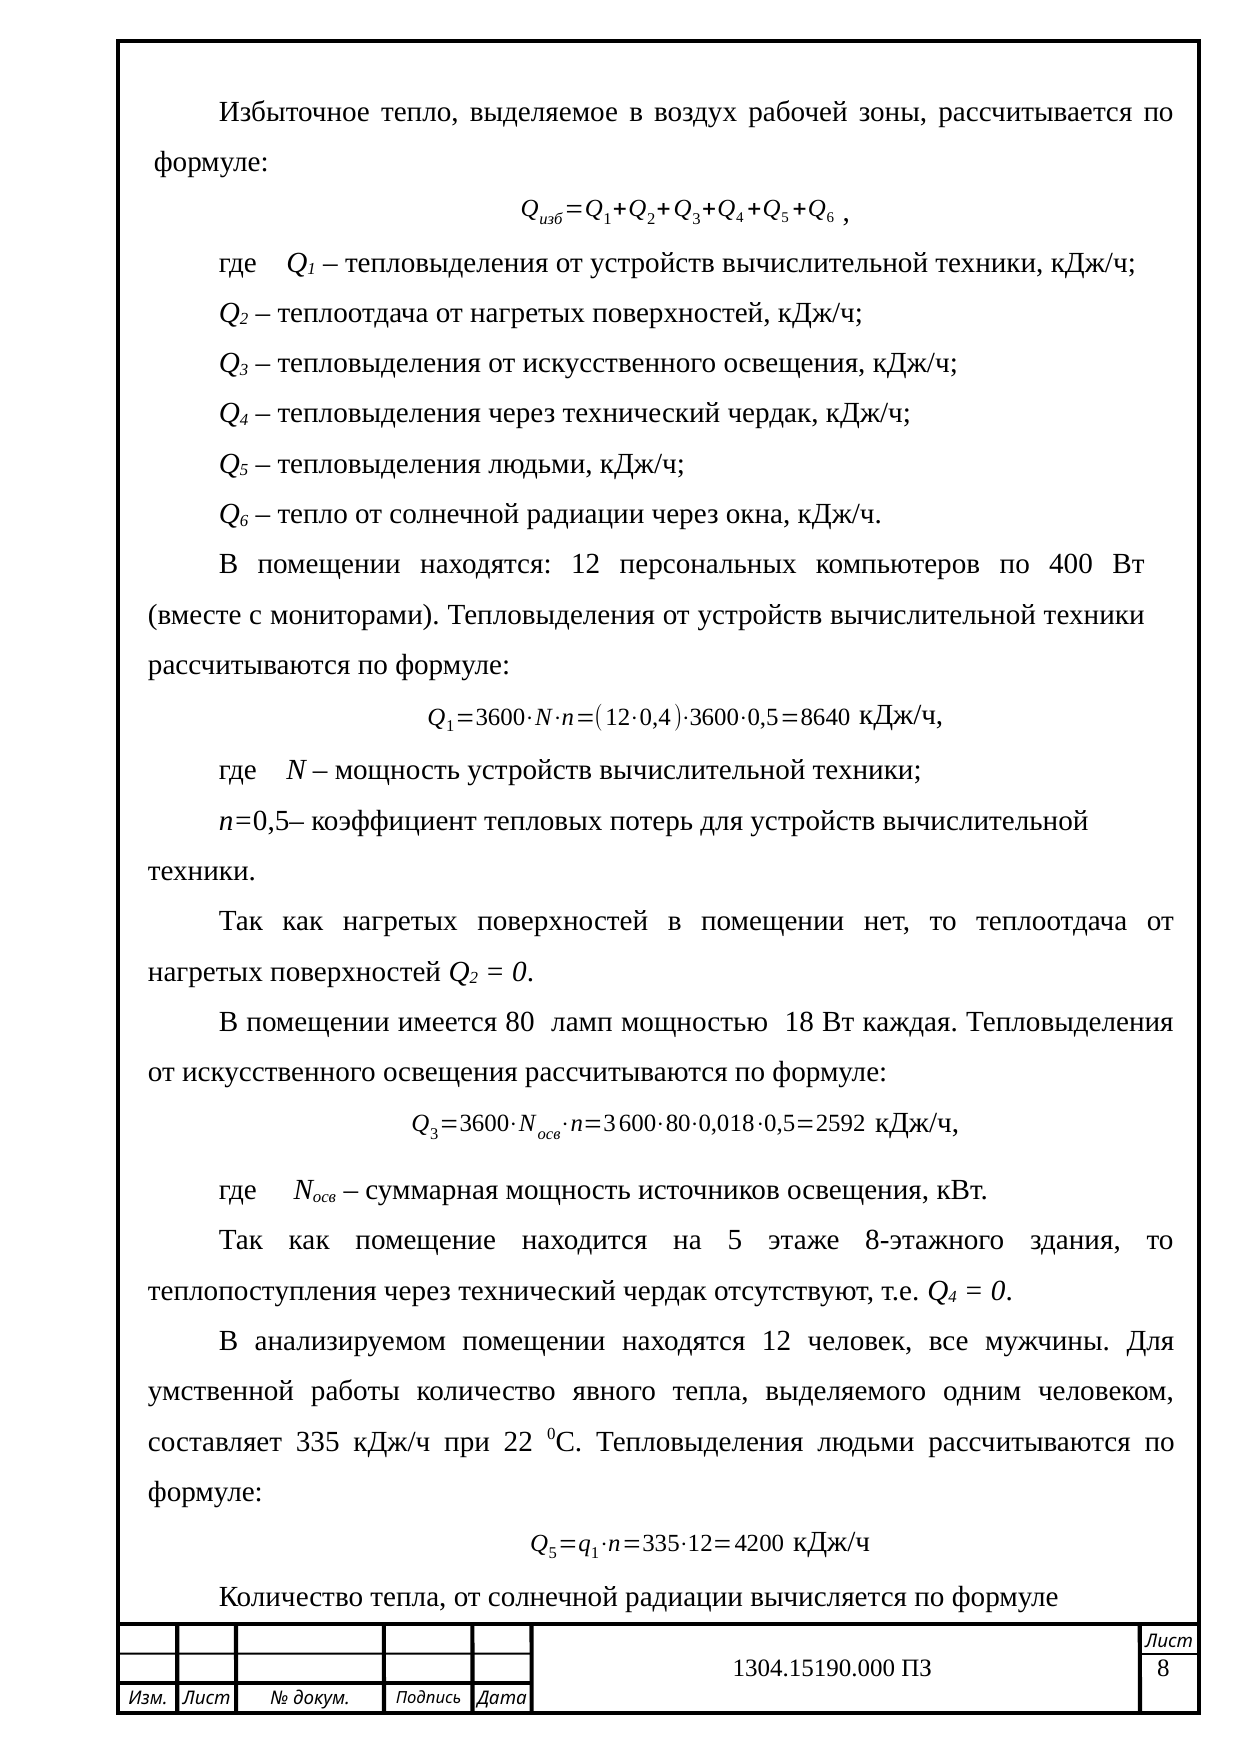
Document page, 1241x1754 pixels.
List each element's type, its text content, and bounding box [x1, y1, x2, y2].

text Q5 – тепловыделения людьми, кДж/ч; [153, 446, 1175, 479]
text , [148, 194, 1146, 228]
text где Q1 – тепловыделения от устройств вычислительной техники, кДж/ч; [153, 245, 1175, 278]
text Q2 – теплоотдача от нагретых поверхностей, кДж/ч; [153, 295, 1175, 328]
text Избыточное тепло, выделяемое в воздух рабочей зоны, рассчитывается по формуле: [153, 94, 1175, 178]
text Так как помещение находится на 5 этаже 8-этажного здания, то теплопоступления через технический чердак отсутствуют, т.е. Q4 = 0. [148, 1222, 1175, 1306]
text Q3 – тепловыделения от искусственного освещения, кДж/ч; [153, 345, 1175, 379]
text Q6 – тепло от солнечной радиации через окна, кДж/ч. [153, 496, 1175, 530]
text Количество тепла, от солнечной радиации вычисляется по формуле [148, 1579, 1175, 1613]
text где Nосв – суммарная мощность источников освещения, кВт. [148, 1172, 1175, 1206]
text В помещении имеется 80 ламп мощностью 18 Вт каждая. Тепловыделения от искусственного освещения рассчитываются по формуле: [148, 1004, 1175, 1088]
text n=0,5– коэффициент тепловых потерь для устройств вычислительной техники. [148, 803, 1175, 887]
text где N – мощность устройств вычислительной техники; [148, 752, 1175, 786]
text В анализируемом помещении находятся 12 человек, все мужчины. Для умственной работы количество явного тепла, выделяемого одним человеком, составляет 335 кДж/ч при 22 0С. Тепловыделения людьми рассчитываются по формуле: [148, 1323, 1175, 1508]
text Так как нагретых поверхностей в помещении нет, то теплоотдача от нагретых поверхностей Q2 = 0. [148, 903, 1175, 987]
text Q4 – тепловыделения через технический чердак, кДж/ч; [153, 396, 1175, 429]
text кДж/ч [148, 1524, 1175, 1563]
text кДж/ч, [148, 697, 1146, 736]
text В помещении находятся: 12 персональных компьютеров по 400 Вт (вместе с мониторами). Тепловыделения от устройств вычислительной техники рассчитываются по формуле: [148, 547, 1146, 681]
text кДж/ч, [148, 1105, 1146, 1143]
